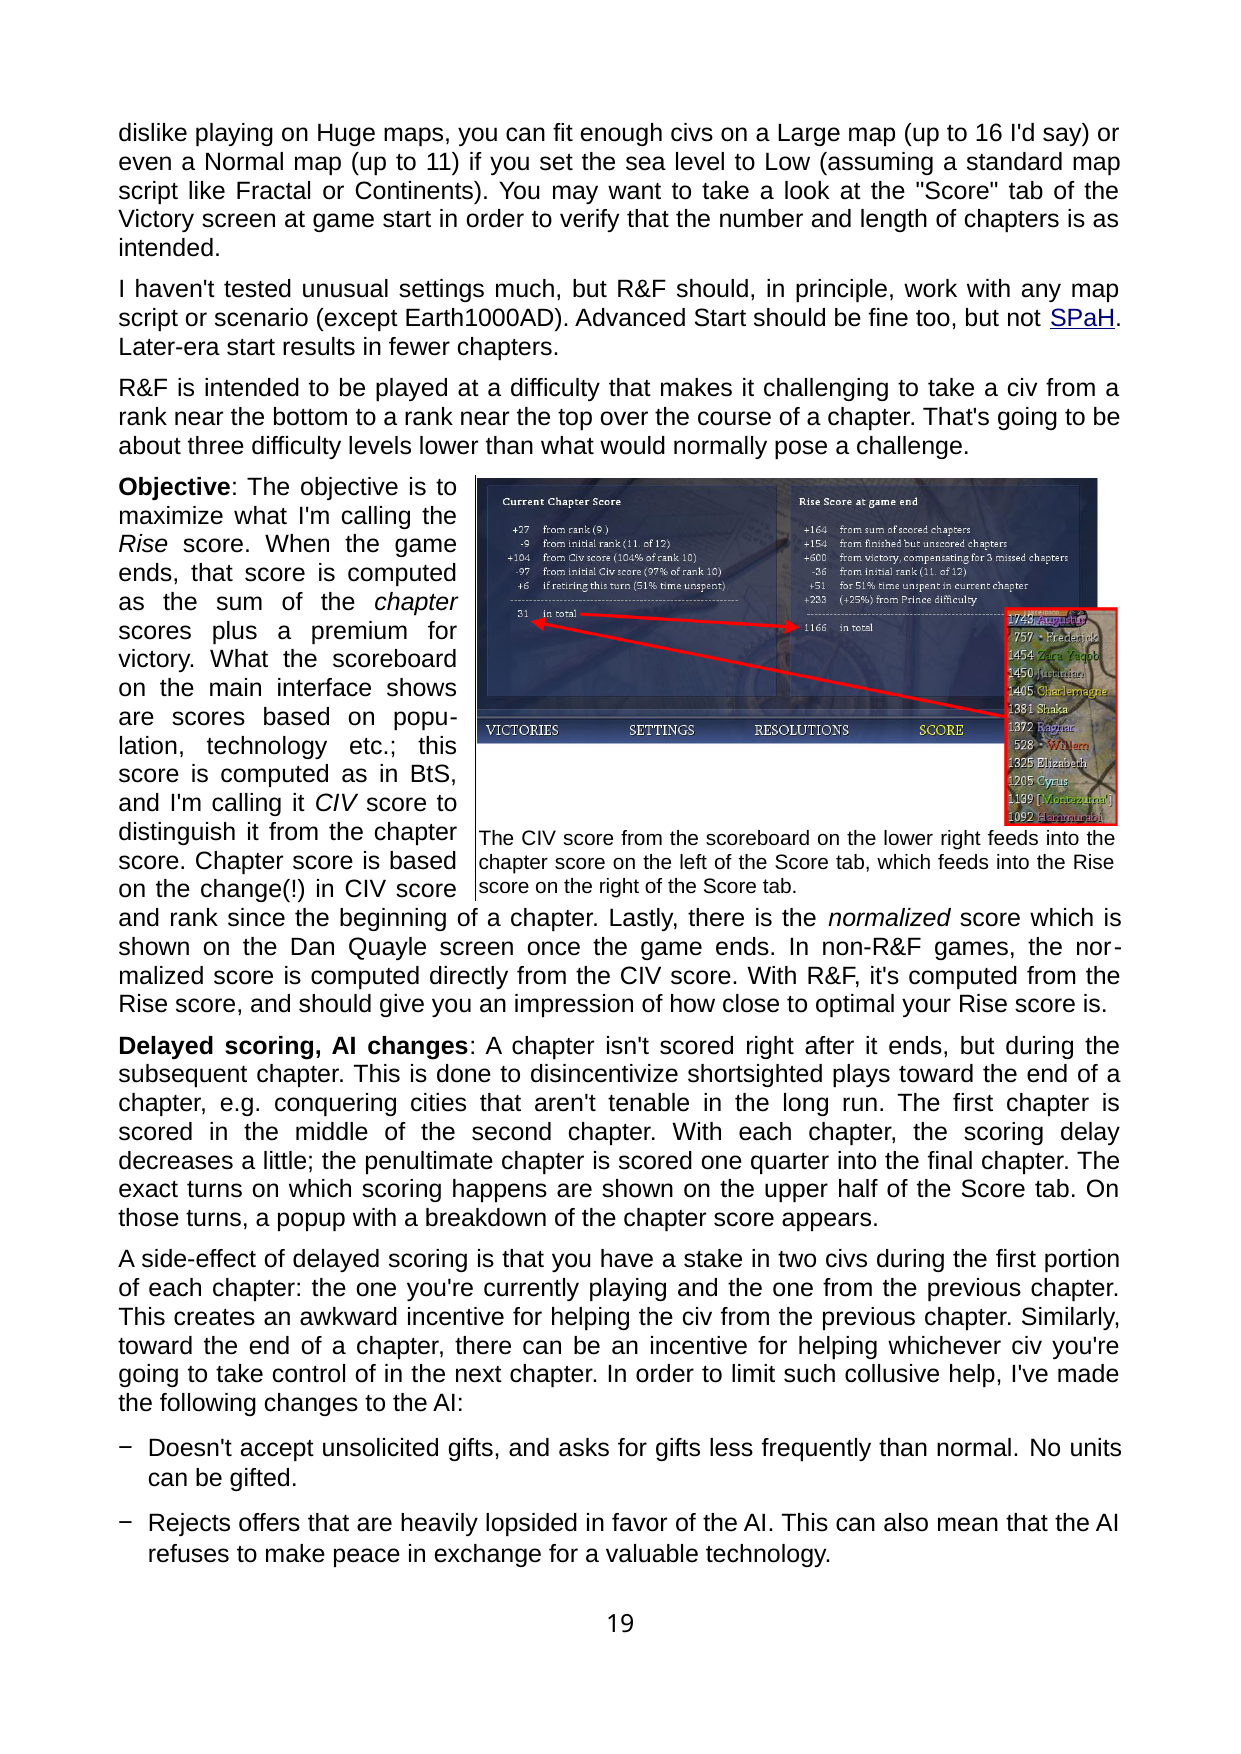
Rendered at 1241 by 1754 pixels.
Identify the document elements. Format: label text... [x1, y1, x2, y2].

text A side-effect of delayed scoring is that you have a stake in two civs during the first portion of each chapter: the one you're currently playing and the one from the previous chapter. This creates an awkward incentive for helping the civ from the previous chapter. Similarly, toward the end of a chapter, there can be an incentive for helping whichever civ you're going to take control of in the next chapter. In order to limit such collusive help, I've made the following changes to the AI: [118, 1244, 1122, 1417]
list Doesn't accept unsolicited gifts, and asks for gifts less frequently than normal. No units can be gifted. [118, 1429, 1122, 1492]
list Rejects offers that are heavily lopsided in favor of the AI. This can also mean that the AI refuses to make peace in exchange for a valuable technology. [118, 1504, 1122, 1567]
text The CIV score from the scoreboard on the lower right feeds into the chapter score on the left of the Score tab, which feeds into the Rise score on the right of the Score tab. [478, 826, 1116, 898]
text R&F is intended to be played at a difficulty that makes it challenging to take a civ from a rank near the bottom to a rank near the top over the course of a chapter. That's going to be about three difficulty levels lower than what would normally pose a challenge. [118, 373, 1122, 459]
text Delayed scoring, AI changes: A chapter isn't scored right after it ends, but during the subsequent chapter. This is done to disincentivize shortsighted plays toward the end of a chapter, e.g. conquering cities that aren't tenable in the long run. The first chapter is scored in the middle of the second chapter. With each chapter, the scoring delay decreases a little; the penultimate chapter is scored one quarter into the final chapter. The exact turns on which scoring happens are shown on the upper half of the Score tab. On those turns, a popup with a breakdown of the chapter score appears. [118, 1031, 1122, 1232]
text Objective: The objective is to maximize what I'm calling the Rise score. When the game ends, that score is computed as the sum of the chapter scores plus a premium for victory. What the scoreboard on the main interface shows are scores based on popu­lation, technology etc.; this score is computed as in BtS, and I'm calling it CIV score to distinguish it from the chapter score. Chapter score is based on the change(!) in CIV score and rank since the beginning of a chapter. Lastly, there is the normalized score which is shown on the Dan Quayle screen once the game ends. In non-R&F games, the nor­malized score is computed directly from the CIV score. With R&F, it's computed from the Rise score, and should give you an impression of how close to optimal your Rise score is. [118, 472, 1122, 1018]
text dislike playing on Huge maps, you can fit enough civs on a Large map (up to 16 I'd say) or even a Normal map (up to 11) if you set the sea level to Low (assuming a standard map script like Fractal or Continents). You may want to take a look at the "Score" tab of the Victory screen at game start in order to verify that the number and length of chapters is as intended. [118, 118, 1122, 262]
text I haven't tested unusual settings much, but R&F should, in principle, work with any map script or scenario (except Earth1000AD). Advanced Start should be fine too, but not SPaH. Later-era start results in fewer chapters. [118, 274, 1122, 361]
picture [476, 478, 1118, 826]
